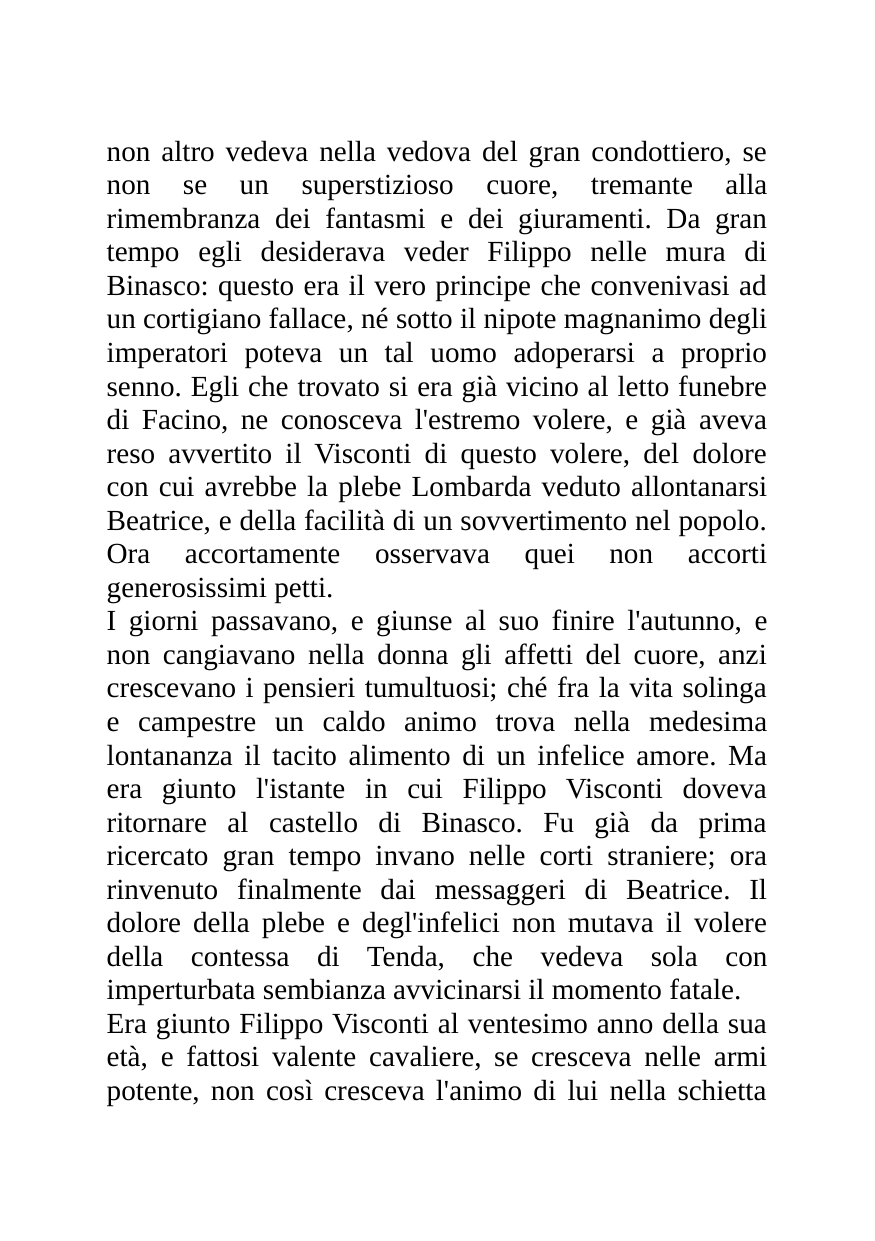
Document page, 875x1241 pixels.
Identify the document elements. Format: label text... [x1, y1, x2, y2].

text Era giunto Filippo Visconti al ventesimo anno della sua età, e fattosi valente cavaliere, se cresceva nelle armi potente, non così cresceva l'animo di lui nella schietta [106, 1006, 768, 1107]
text non altro vedeva nella vedova del gran condottiero, se non se un superstizioso cuore, tremante alla rimembranza dei fantasmi e dei giuramenti. Da gran tempo egli desiderava veder Filippo nelle mura di Binasco: questo era il vero principe che convenivasi ad un cortigiano fallace, né sotto il nipote magnanimo degli imperatori poteva un tal uomo adoperarsi a proprio senno. Egli che trovato si era già vicino al letto funebre di Facino, ne conosceva l'estremo volere, e già aveva reso avvertito il Visconti di questo volere, del dolore con cui avrebbe la plebe Lombarda veduto allontanarsi Beatrice, e della facilità di un sovvertimento nel popolo. Ora accortamente osservava quei non accorti generosissimi petti. [106, 134, 768, 603]
text I giorni passavano, e giunse al suo finire l'autunno, e non cangiavano nella donna gli affetti del cuore, anzi crescevano i pensieri tumultuosi; ché fra la vita solinga e campestre un caldo animo trova nella medesima lontananza il tacito alimento di un infelice amore. Ma era giunto l'istante in cui Filippo Visconti doveva ritornare al castello di Binasco. Fu già da prima ricercato gran tempo invano nelle corti straniere; ora rinvenuto finalmente dai messaggeri di Beatrice. Il dolore della plebe e degl'infelici non mutava il volere della contessa di Tenda, che vedeva sola con imperturbata sembianza avvicinarsi il momento fatale. [106, 603, 768, 1006]
